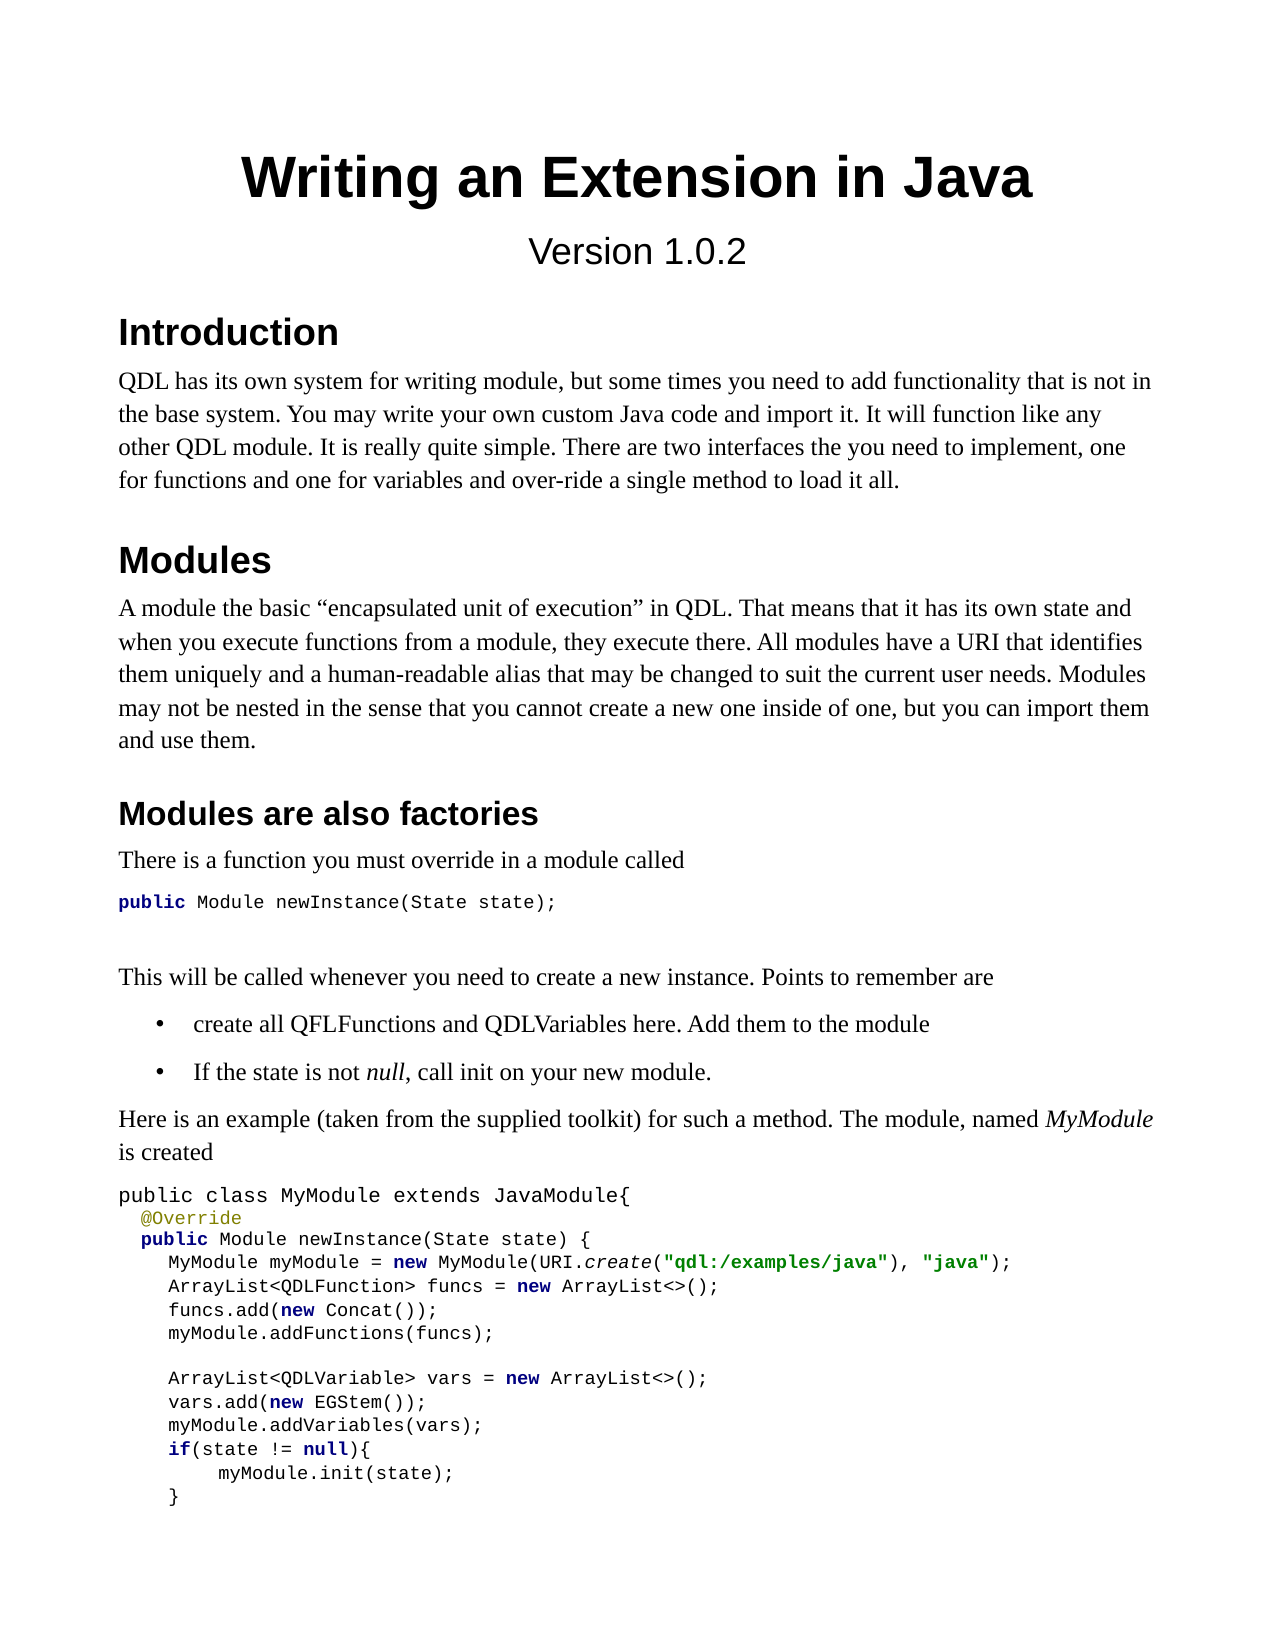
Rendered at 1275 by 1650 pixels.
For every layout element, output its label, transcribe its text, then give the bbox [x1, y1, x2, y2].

text ArrayList<QDLFunction> funcs = new ArrayList<>(); [118, 1275, 1157, 1298]
text MyModule myModule = new MyModule(URI.create("qdl:/examples/java"), "java"); [118, 1251, 1157, 1275]
subtitle Modules are also factories [118, 794, 1157, 833]
list create all QFLFunctions and QDLVariables here. Add them to the module [156, 1009, 1157, 1038]
title Writing an Extension in Java [118, 143, 1157, 210]
text @Override [118, 1209, 1157, 1230]
text if(state != null){ [118, 1438, 1157, 1462]
text public class MyModule extends JavaModule{ [118, 1185, 1157, 1209]
text } [118, 1485, 1157, 1509]
text myModule.init(state); [118, 1462, 1157, 1485]
text There is a function you must override in a module called [118, 845, 1157, 874]
text Here is an example (taken from the supplied toolkit) for such a method. The module, named MyModule is created [118, 1104, 1157, 1166]
subtitle Version 1.0.2 [118, 229, 1157, 272]
text QDL has its own system for writing module, but some times you need to add functionality that is not in the base system. You may write your own custom Java code and import it. It will function like any other QDL module. It is really quite simple. There are two interfaces the you need to implement, one for functions and one for variables and over-ride a single method to load it all. [118, 366, 1157, 493]
text This will be called whenever you need to create a new instance. Points to remember are [118, 962, 1157, 990]
text myModule.addFunctions(funcs); [118, 1322, 1157, 1346]
text A module the basic “encapsulated unit of execution” in QDL. That means that it has its own state and when you execute functions from a module, they execute there. All modules have a URI that identifies them uniquely and a human-readable alias that may be changed to suit the current user needs. Modules may not be nested in the sense that you cannot create a new one inside of one, but you can import them and use them. [118, 593, 1157, 754]
text vars.add(new EGStem()); [118, 1391, 1157, 1414]
text public Module newInstance(State state) { [118, 1230, 1157, 1251]
text public Module newInstance(State state); [118, 893, 1157, 914]
text ArrayList<QDLVariable> vars = new ArrayList<>(); [118, 1367, 1157, 1391]
list If the state is not null, call init on your new module. [156, 1057, 1157, 1086]
text myModule.addVariables(vars); [118, 1414, 1157, 1438]
text funcs.add(new Concat()); [118, 1298, 1157, 1322]
subtitle Modules [118, 537, 1157, 581]
subtitle Introduction [118, 309, 1157, 353]
